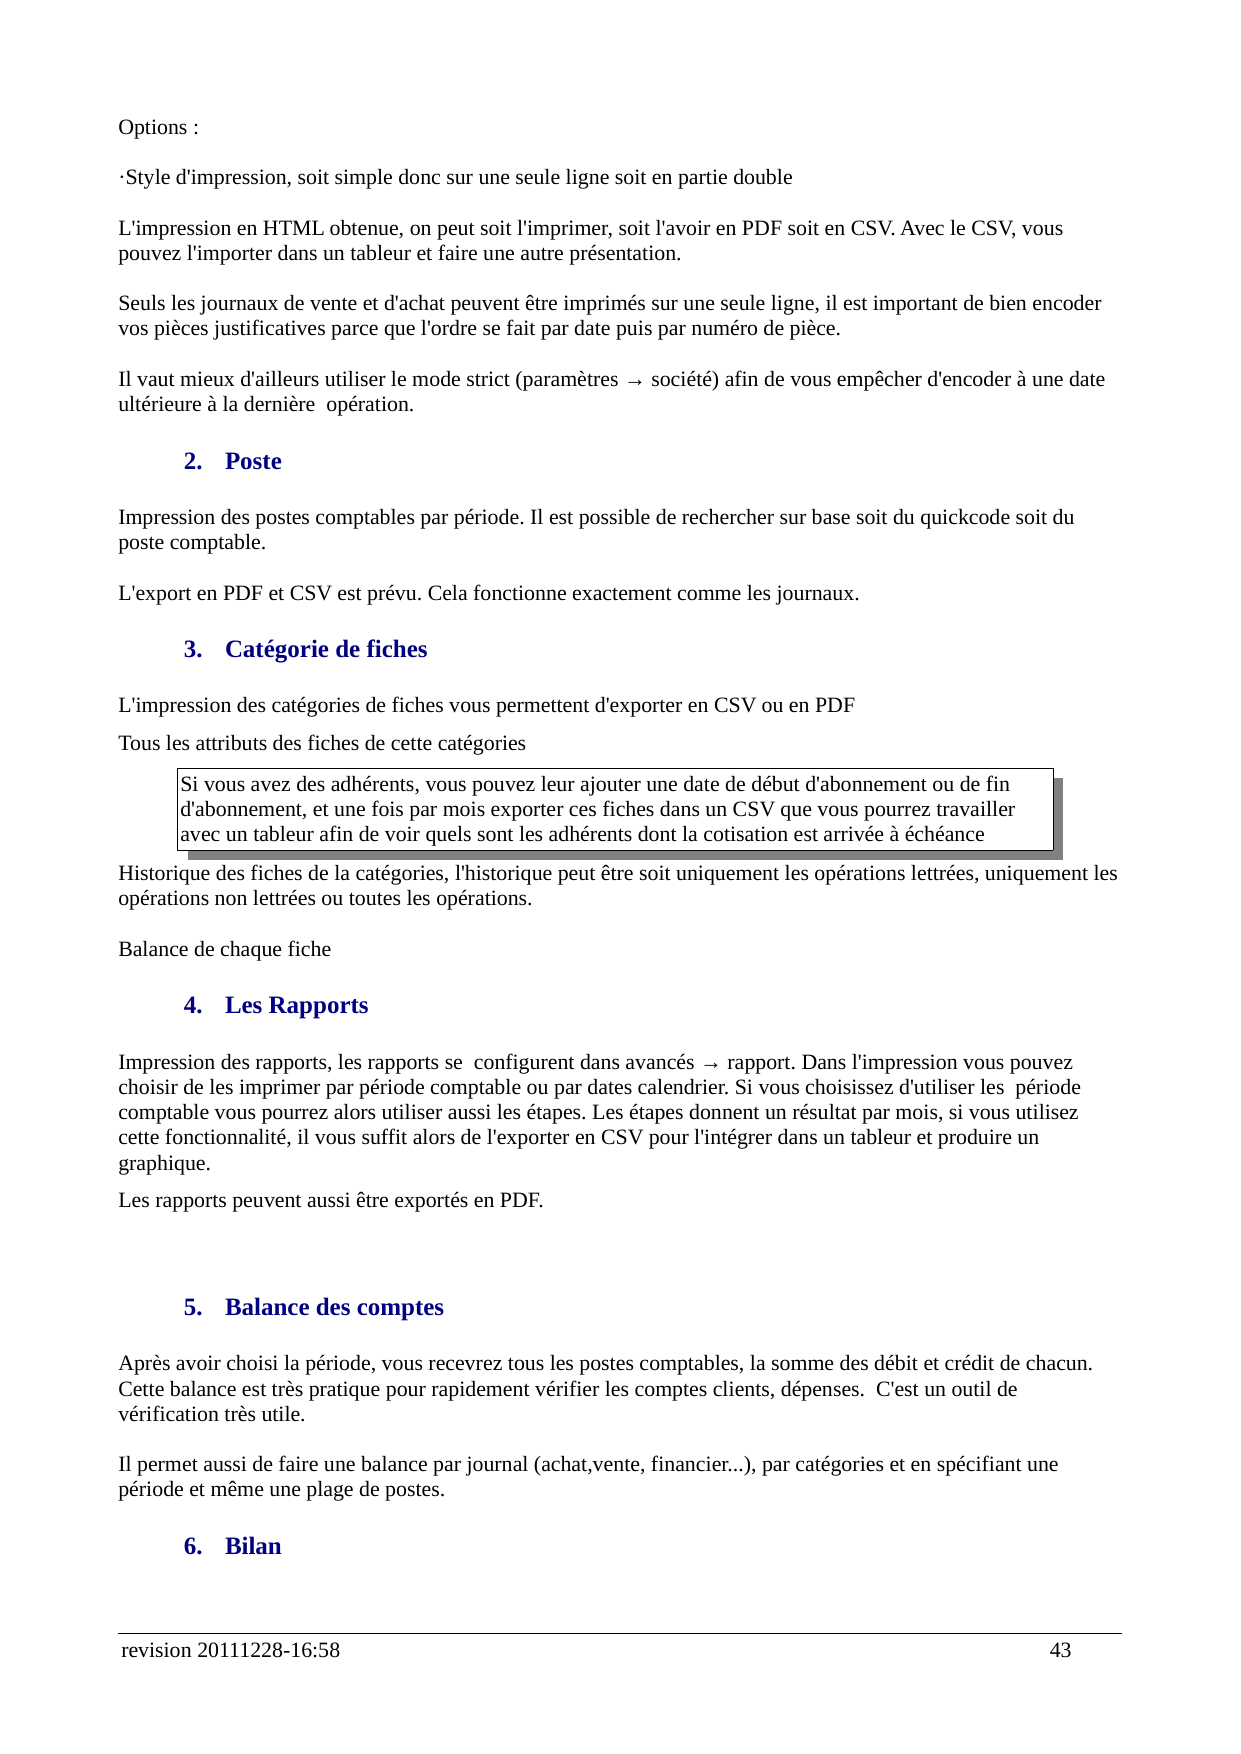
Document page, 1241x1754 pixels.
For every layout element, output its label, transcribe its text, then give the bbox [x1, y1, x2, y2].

text Il permet aussi de faire une balance par journal (achat,vente, financier...), par catégories et en spécifiant une période et même une plage de postes. [118, 1451, 1122, 1502]
subtitle Poste [177, 446, 1122, 474]
text L'impression en HTML obtenue, on peut soit l'imprimer, soit l'avoir en PDF soit en CSV. Avec le CSV, vous pouvez l'importer dans un tableur et faire une autre présentation. [118, 214, 1122, 265]
text Options : [118, 114, 1122, 139]
text Après avoir choisi la période, vous recevrez tous les postes comptables, la somme des débit et crédit de chacun. Cette balance est très pratique pour rapidement vérifier les comptes clients, dépenses. C'est un outil de vérification très utile. [118, 1350, 1122, 1426]
text Historique des fiches de la catégories, l'historique peut être soit uniquement les opérations lettrées, uniquement les opérations non lettrées ou toutes les opérations. [118, 860, 1122, 911]
text Balance de chaque fiche [118, 936, 1122, 961]
text ·Style d'impression, soit simple donc sur une seule ligne soit en partie double [118, 164, 1122, 189]
text Si vous avez des adhérents, vous pouvez leur ajouter une date de début d'abonnement ou de fin d'abonnement, et une fois par mois exporter ces fiches dans un CSV que vous pourrez travailler avec un tableur afin de voir quels sont les adhérents dont la cotisation est arrivée à échéance [178, 769, 1052, 849]
subtitle Balance des comptes [177, 1292, 1122, 1321]
text Impression des rapports, les rapports se configurent dans avancés → rapport. Dans l'impression vous pouvez choisir de les imprimer par période comptable ou par dates calendrier. Si vous choisissez d'utiliser les période comptable vous pourrez alors utiliser aussi les étapes. Les étapes donnent un résultat par mois, si vous utilisez cette fonctionnalité, il vous suffit alors de l'exporter en CSV pour l'intégrer dans un tableur et produire un graphique. [118, 1049, 1122, 1175]
text Les rapports peuvent aussi être exportés en PDF. [118, 1187, 1122, 1212]
text Il vaut mieux d'ailleurs utiliser le mode strict (paramètres → société) afin de vous empêcher d'encoder à une date ultérieure à la dernière opération. [118, 366, 1122, 416]
text Impression des postes comptables par période. Il est possible de rechercher sur base soit du quickcode soit du poste comptable. [118, 504, 1122, 554]
text L'export en PDF et CSV est prévu. Cela fonctionne exactement comme les journaux. [118, 579, 1122, 605]
subtitle Bilan [177, 1531, 1122, 1560]
subtitle Les Rapports [177, 991, 1122, 1019]
subtitle Catégorie de fiches [177, 634, 1122, 663]
text Tous les attributs des fiches de cette catégories [118, 730, 1122, 755]
text Seuls les journaux de vente et d'achat peuvent être imprimés sur une seule ligne, il est important de bien encoder vos pièces justificatives parce que l'ordre se fait par date puis par numéro de pièce. [118, 290, 1122, 341]
text L'impression des catégories de fiches vous permettent d'exporter en CSV ou en PDF [118, 692, 1122, 718]
